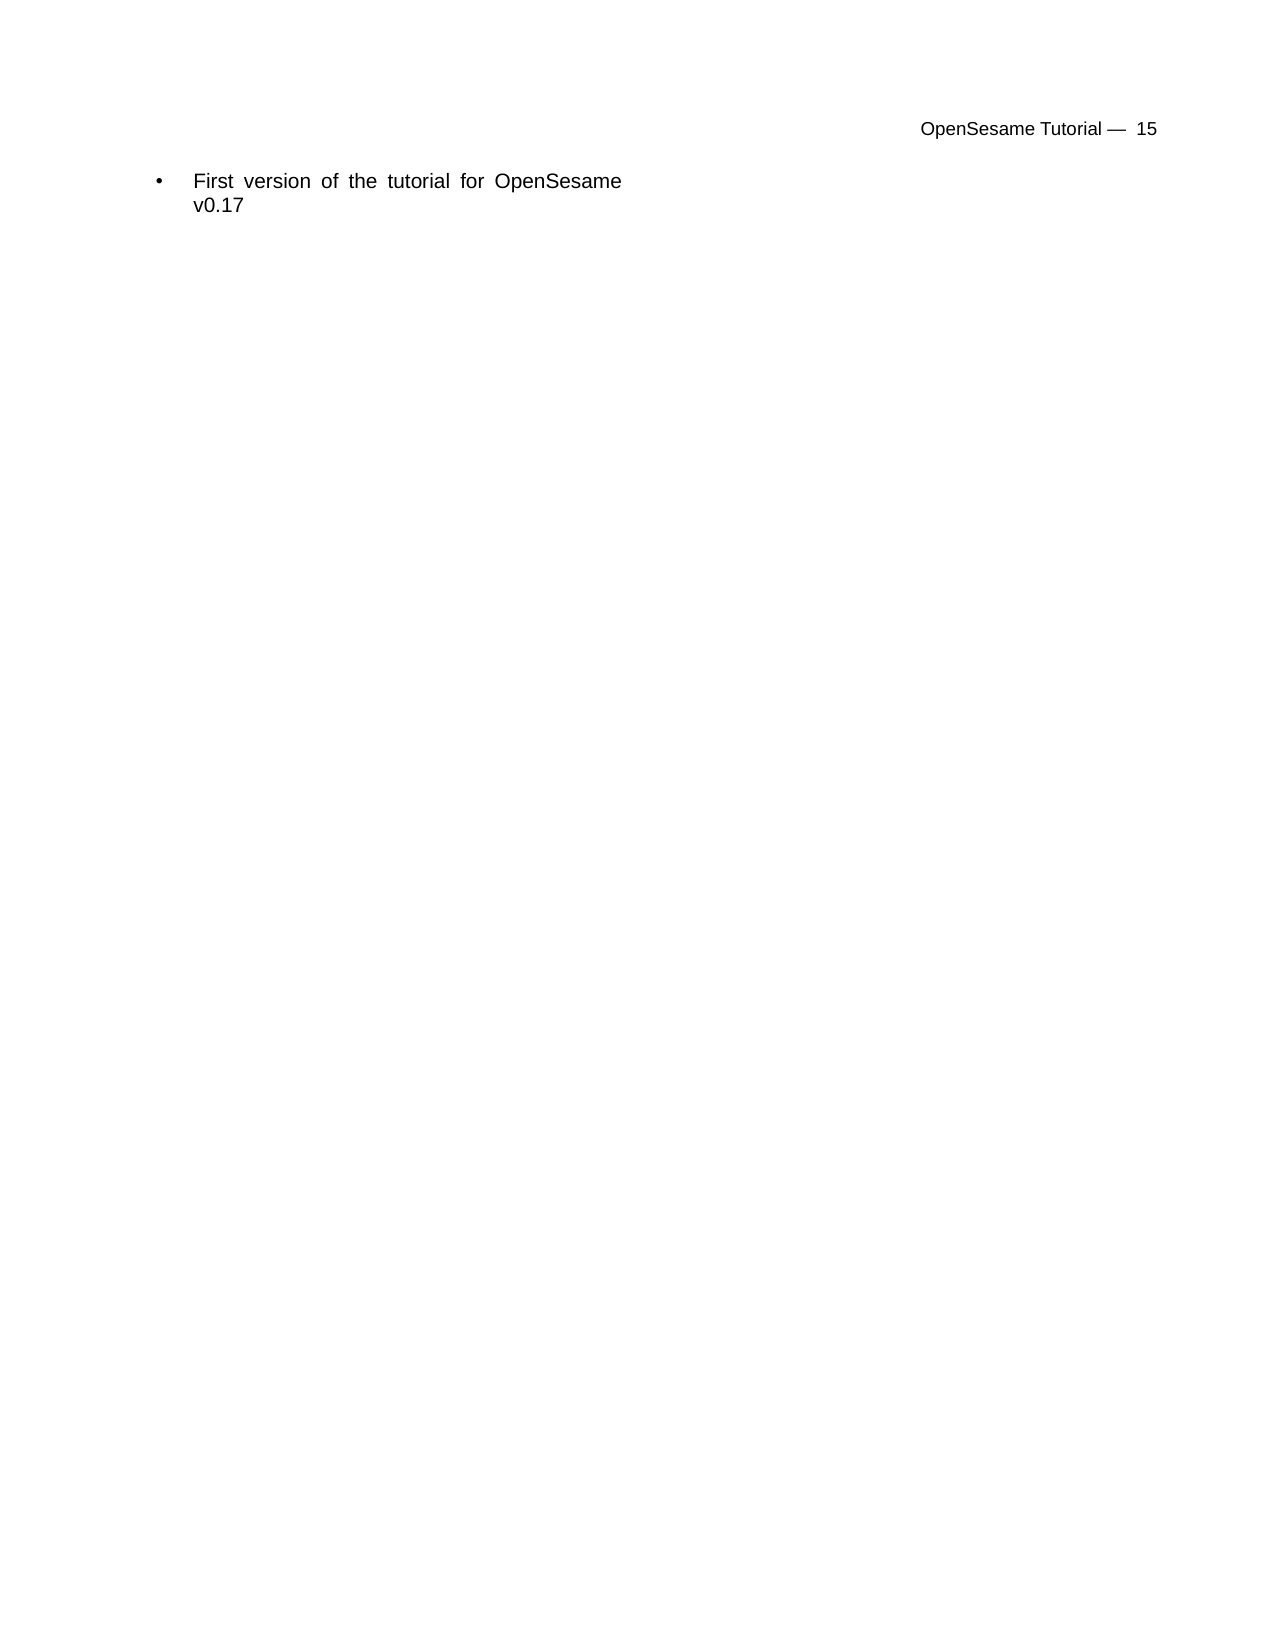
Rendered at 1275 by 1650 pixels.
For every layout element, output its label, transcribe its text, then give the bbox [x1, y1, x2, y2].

list First version of the tutorial for OpenSesame v0.17 [156, 169, 622, 217]
